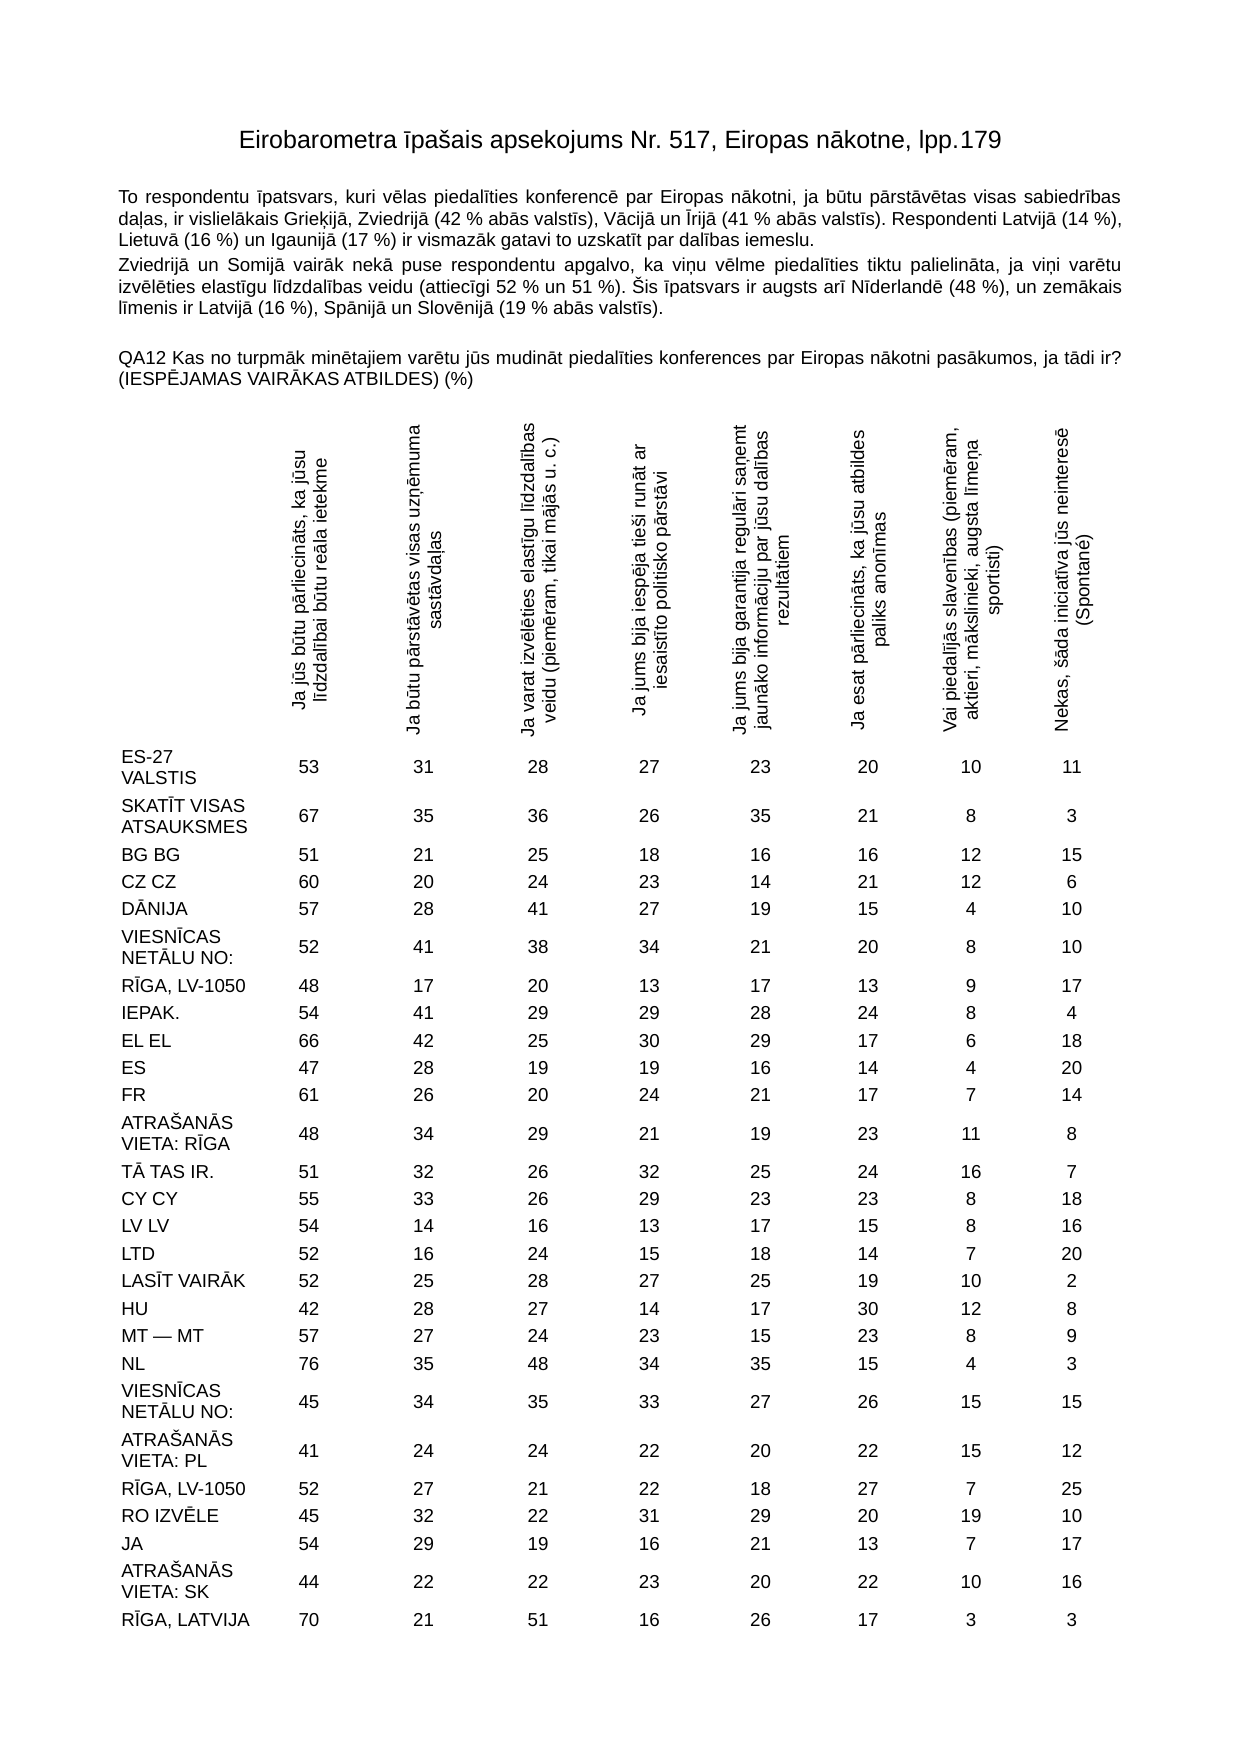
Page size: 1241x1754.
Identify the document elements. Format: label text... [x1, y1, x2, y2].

table_cell 26 [364, 1081, 483, 1109]
table_cell 24 [593, 1081, 706, 1109]
table_cell 16 [706, 1054, 815, 1081]
table_cell 20 [706, 1426, 815, 1475]
table_cell 12 [920, 1295, 1021, 1322]
table_cell 17 [364, 972, 483, 999]
table_cell 4 [920, 895, 1021, 923]
table_cell 8 [920, 999, 1021, 1026]
table_cell 18 [1021, 1026, 1122, 1054]
table_cell 28 [364, 1295, 483, 1322]
table_cell 14 [706, 868, 815, 895]
table_cell 17 [815, 1081, 920, 1109]
table_cell 20 [815, 1502, 920, 1529]
table_cell 12 [1021, 1426, 1122, 1475]
table_cell 4 [1021, 999, 1122, 1026]
table_cell 9 [1021, 1322, 1122, 1349]
table_cell 17 [706, 1213, 815, 1240]
table_cell 29 [483, 999, 592, 1026]
table_cell 34 [364, 1109, 483, 1158]
table_cell 33 [364, 1185, 483, 1212]
table_cell 20 [364, 868, 483, 895]
table_cell 51 [254, 841, 363, 868]
table_cell 29 [593, 1185, 706, 1212]
table_cell BG BG [118, 841, 254, 868]
text To respondentu īpatsvars, kuri vēlas piedalīties konferencē par Eiropas nākotni, ja būtu pārstāvētas visas sabiedrības daļas, ir vislielākais Grieķijā, Zviedrijā (42 % abās valstīs), Vācijā un Īrijā (41 % abās valstīs). Respondenti Latvijā (14 %), Lietuvā (16 %) un Igaunijā (17 %) ir vismazāk gatavi to uzskatīt par dalības iemeslu. [118, 186, 1122, 251]
table_cell 2 [1021, 1267, 1122, 1294]
table_cell VIESNĪCAS NETĀLU NO: [118, 923, 254, 972]
table_cell 18 [593, 841, 706, 868]
table_cell 15 [920, 1377, 1021, 1426]
table_cell LTD [118, 1240, 254, 1267]
table_cell ATRAŠANĀS VIETA: SK [118, 1557, 254, 1606]
table_cell 21 [364, 841, 483, 868]
table_cell 27 [706, 1377, 815, 1426]
table_cell SKATĪT VISAS ATSAUKSMES [118, 792, 254, 841]
table_cell 8 [920, 1322, 1021, 1349]
table_cell 20 [483, 1081, 592, 1109]
table_cell 21 [706, 1530, 815, 1557]
table_cell 13 [815, 1530, 920, 1557]
table_cell 54 [254, 1213, 363, 1240]
table_cell 16 [593, 1606, 706, 1633]
table_cell 47 [254, 1054, 363, 1081]
table_cell 23 [593, 868, 706, 895]
table_cell 21 [364, 1606, 483, 1633]
table_cell VIESNĪCAS NETĀLU NO: [118, 1377, 254, 1426]
table_header Ja varat izvēlēties elastīgu līdzdalības veidu (piemēram, tikai mājās u. c.) [483, 418, 592, 743]
table_cell 24 [483, 1240, 592, 1267]
table_cell 67 [254, 792, 363, 841]
table_cell 15 [1021, 841, 1122, 868]
table_cell 45 [254, 1377, 363, 1426]
table_cell 16 [593, 1530, 706, 1557]
table_cell 19 [483, 1530, 592, 1557]
table_cell RĪGA, LV-1050 [118, 972, 254, 999]
table_cell 14 [815, 1054, 920, 1081]
table_cell LASĪT VAIRĀK [118, 1267, 254, 1294]
table_header Ja jums bija iespēja tieši runāt ar iesaistīto politisko pārstāvi [593, 418, 706, 743]
table_cell 19 [483, 1054, 592, 1081]
text Zviedrijā un Somijā vairāk nekā puse respondentu apgalvo, ka viņu vēlme piedalīties tiktu palielināta, ja viņi varētu izvēlēties elastīgu līdzdalības veidu (attiecīgi 52 % un 51 %). Šis īpatsvars ir augsts arī Nīderlandē (48 %), un zemākais līmenis ir Latvijā (16 %), Spānijā un Slovēnijā (19 % abās valstīs). [118, 254, 1122, 319]
table_cell 28 [364, 1054, 483, 1081]
table_cell EL EL [118, 1026, 254, 1054]
table_cell 24 [483, 1322, 592, 1349]
table_cell 27 [364, 1475, 483, 1502]
table_cell 33 [593, 1377, 706, 1426]
table_cell 25 [483, 1026, 592, 1054]
table_cell 7 [920, 1530, 1021, 1557]
table_cell 29 [364, 1530, 483, 1557]
table_cell FR [118, 1081, 254, 1109]
table_cell 70 [254, 1606, 363, 1633]
table_cell TĀ TAS IR. [118, 1158, 254, 1185]
table_cell 15 [1021, 1377, 1122, 1426]
table_cell 23 [593, 1557, 706, 1606]
table_cell 10 [1021, 1502, 1122, 1529]
table_cell 32 [593, 1158, 706, 1185]
table_cell 52 [254, 1240, 363, 1267]
table_cell RO IZVĒLE [118, 1502, 254, 1529]
table_cell 4 [920, 1054, 1021, 1081]
table_cell 22 [593, 1426, 706, 1475]
table_cell 41 [483, 895, 592, 923]
table_cell 8 [1021, 1109, 1122, 1158]
table_cell 29 [593, 999, 706, 1026]
table_header Vai piedalījās slavenības (piemēram, aktieri, mākslinieki, augsta līmeņa sportisti) [920, 418, 1021, 743]
table_cell 41 [364, 999, 483, 1026]
table_cell 31 [364, 743, 483, 792]
table_cell JA [118, 1530, 254, 1557]
text QA12 Kas no turpmāk minētajiem varētu jūs mudināt piedalīties konferences par Eiropas nākotni pasākumos, ja tādi ir? (IESPĒJAMAS VAIRĀKAS ATBILDES) (%) [118, 347, 1122, 390]
table_cell 15 [815, 895, 920, 923]
table_cell 28 [483, 1267, 592, 1294]
table_cell 48 [254, 972, 363, 999]
table_cell 20 [483, 972, 592, 999]
table_cell 20 [1021, 1240, 1122, 1267]
table_cell 29 [706, 1502, 815, 1529]
table_cell 34 [593, 923, 706, 972]
table_cell 3 [1021, 1349, 1122, 1377]
table_cell LV LV [118, 1213, 254, 1240]
table_cell 17 [815, 1026, 920, 1054]
table_cell 35 [706, 1349, 815, 1377]
table_cell 18 [706, 1475, 815, 1502]
table_cell 34 [364, 1377, 483, 1426]
table_cell 7 [1021, 1158, 1122, 1185]
table_cell 6 [920, 1026, 1021, 1054]
table_cell 27 [364, 1322, 483, 1349]
table_cell 26 [593, 792, 706, 841]
table_cell 36 [483, 792, 592, 841]
table_cell CZ CZ [118, 868, 254, 895]
table_cell 26 [483, 1185, 592, 1212]
table_cell 17 [1021, 972, 1122, 999]
table_cell 6 [1021, 868, 1122, 895]
table_cell 8 [920, 792, 1021, 841]
table_cell RĪGA, LATVIJA [118, 1606, 254, 1633]
table_header Ja esat pārliecināts, ka jūsu atbildes paliks anonīmas [815, 418, 920, 743]
table_cell 42 [254, 1295, 363, 1322]
table_cell 23 [815, 1185, 920, 1212]
table_cell 22 [483, 1557, 592, 1606]
table_cell 23 [815, 1322, 920, 1349]
table_cell 48 [483, 1349, 592, 1377]
table_cell 21 [815, 868, 920, 895]
table_cell 16 [483, 1213, 592, 1240]
table_cell 17 [706, 1295, 815, 1322]
table_cell 76 [254, 1349, 363, 1377]
table_cell 31 [593, 1502, 706, 1529]
table_cell 25 [364, 1267, 483, 1294]
table_cell 13 [593, 1213, 706, 1240]
table_cell 52 [254, 1267, 363, 1294]
table_header [118, 418, 254, 743]
table_cell 7 [920, 1475, 1021, 1502]
table_header Nekas, šāda iniciatīva jūs neinteresē (Spontané) [1021, 418, 1122, 743]
table_cell 66 [254, 1026, 363, 1054]
table_cell 12 [920, 841, 1021, 868]
table_cell 16 [920, 1158, 1021, 1185]
table_cell 27 [593, 895, 706, 923]
table_cell 34 [593, 1349, 706, 1377]
table_cell 14 [593, 1295, 706, 1322]
table_cell 14 [1021, 1081, 1122, 1109]
table_cell 23 [815, 1109, 920, 1158]
table_cell 23 [706, 743, 815, 792]
table_cell 11 [920, 1109, 1021, 1158]
table_cell 16 [815, 841, 920, 868]
table_cell 17 [1021, 1530, 1122, 1557]
table_cell 9 [920, 972, 1021, 999]
table_cell 30 [593, 1026, 706, 1054]
table_cell 24 [364, 1426, 483, 1475]
table_cell 41 [254, 1426, 363, 1475]
table_cell 25 [706, 1158, 815, 1185]
table_cell 3 [1021, 792, 1122, 841]
table_cell DĀNIJA [118, 895, 254, 923]
table_cell 17 [815, 1606, 920, 1633]
table_cell 8 [920, 1185, 1021, 1212]
table_cell 16 [706, 841, 815, 868]
table_cell 28 [483, 743, 592, 792]
table_cell IEPAK. [118, 999, 254, 1026]
table_cell 44 [254, 1557, 363, 1606]
table_cell 25 [706, 1267, 815, 1294]
table_cell 8 [1021, 1295, 1122, 1322]
table_cell CY CY [118, 1185, 254, 1212]
table_cell 3 [1021, 1606, 1122, 1633]
table_cell 15 [706, 1322, 815, 1349]
table_cell 38 [483, 923, 592, 972]
table_cell 14 [364, 1213, 483, 1240]
table_cell 19 [706, 1109, 815, 1158]
table_cell 22 [815, 1426, 920, 1475]
table_cell 35 [706, 792, 815, 841]
table_cell 32 [364, 1502, 483, 1529]
table_cell 19 [593, 1054, 706, 1081]
table_cell 12 [920, 868, 1021, 895]
table_cell 29 [706, 1026, 815, 1054]
table_cell 61 [254, 1081, 363, 1109]
table_cell 54 [254, 1530, 363, 1557]
table_cell 17 [706, 972, 815, 999]
table_cell 11 [1021, 743, 1122, 792]
table_cell 16 [1021, 1557, 1122, 1606]
table_cell 27 [593, 743, 706, 792]
table_cell 51 [254, 1158, 363, 1185]
table_cell 24 [483, 1426, 592, 1475]
table_cell 22 [815, 1557, 920, 1606]
table_cell 32 [364, 1158, 483, 1185]
table_cell 22 [364, 1557, 483, 1606]
table_cell 16 [1021, 1213, 1122, 1240]
table_cell 27 [483, 1295, 592, 1322]
table_cell 28 [706, 999, 815, 1026]
table_cell 10 [1021, 923, 1122, 972]
table_cell 20 [815, 923, 920, 972]
table_cell 19 [706, 895, 815, 923]
table_cell 15 [815, 1349, 920, 1377]
table_cell 18 [706, 1240, 815, 1267]
table_cell 21 [706, 1081, 815, 1109]
table_cell HU [118, 1295, 254, 1322]
table_cell 7 [920, 1081, 1021, 1109]
table_cell 10 [920, 1267, 1021, 1294]
table_cell 54 [254, 999, 363, 1026]
table_cell 13 [815, 972, 920, 999]
table_cell 35 [483, 1377, 592, 1426]
table_header Ja jums bija garantija regulāri saņemt jaunāko informāciju par jūsu dalības rezultātiem [706, 418, 815, 743]
table_cell 7 [920, 1240, 1021, 1267]
table_cell 57 [254, 1322, 363, 1349]
table_cell 15 [920, 1426, 1021, 1475]
table_cell 20 [706, 1557, 815, 1606]
table_cell 22 [483, 1502, 592, 1529]
table_cell 8 [920, 923, 1021, 972]
table_cell 35 [364, 792, 483, 841]
table_cell 29 [483, 1109, 592, 1158]
table_cell 4 [920, 1349, 1021, 1377]
table_cell 25 [483, 841, 592, 868]
table_cell NL [118, 1349, 254, 1377]
table_cell 26 [706, 1606, 815, 1633]
table_cell 19 [920, 1502, 1021, 1529]
table_cell ES-27 VALSTIS [118, 743, 254, 792]
table_cell 21 [706, 923, 815, 972]
table_cell 13 [593, 972, 706, 999]
table_cell 60 [254, 868, 363, 895]
table_cell 14 [815, 1240, 920, 1267]
table_cell ATRAŠANĀS VIETA: RĪGA [118, 1109, 254, 1158]
table_cell 21 [483, 1475, 592, 1502]
table_cell 19 [815, 1267, 920, 1294]
table_cell 26 [483, 1158, 592, 1185]
table_header Ja būtu pārstāvētas visas uzņēmuma sastāvdaļas [364, 418, 483, 743]
table_cell 24 [483, 868, 592, 895]
table_cell 27 [593, 1267, 706, 1294]
table_cell 55 [254, 1185, 363, 1212]
table_cell 20 [815, 743, 920, 792]
table_cell 10 [920, 743, 1021, 792]
table_cell 20 [1021, 1054, 1122, 1081]
table_cell 24 [815, 999, 920, 1026]
table_cell ES [118, 1054, 254, 1081]
table_cell 42 [364, 1026, 483, 1054]
table_cell 52 [254, 1475, 363, 1502]
table_cell RĪGA, LV-1050 [118, 1475, 254, 1502]
table_cell 57 [254, 895, 363, 923]
table_cell 30 [815, 1295, 920, 1322]
table_cell ATRAŠANĀS VIETA: PL [118, 1426, 254, 1475]
table_cell 27 [815, 1475, 920, 1502]
table_cell 53 [254, 743, 363, 792]
table_header Ja jūs būtu pārliecināts, ka jūsu līdzdalībai būtu reāla ietekme [254, 418, 363, 743]
table_cell 16 [364, 1240, 483, 1267]
table_cell 41 [364, 923, 483, 972]
table_cell 23 [593, 1322, 706, 1349]
table_cell 25 [1021, 1475, 1122, 1502]
table_cell 22 [593, 1475, 706, 1502]
table_cell 24 [815, 1158, 920, 1185]
table_cell 18 [1021, 1185, 1122, 1212]
table_cell 3 [920, 1606, 1021, 1633]
table_cell 51 [483, 1606, 592, 1633]
table_cell 21 [815, 792, 920, 841]
table_cell 15 [815, 1213, 920, 1240]
table_cell 10 [920, 1557, 1021, 1606]
table_cell 26 [815, 1377, 920, 1426]
table_cell 15 [593, 1240, 706, 1267]
table_cell 48 [254, 1109, 363, 1158]
table_cell 52 [254, 923, 363, 972]
table_cell 35 [364, 1349, 483, 1377]
table_cell 45 [254, 1502, 363, 1529]
table_cell 10 [1021, 895, 1122, 923]
table_cell 8 [920, 1213, 1021, 1240]
table_cell 28 [364, 895, 483, 923]
table_cell MT — MT [118, 1322, 254, 1349]
table_cell 23 [706, 1185, 815, 1212]
table_cell 21 [593, 1109, 706, 1158]
